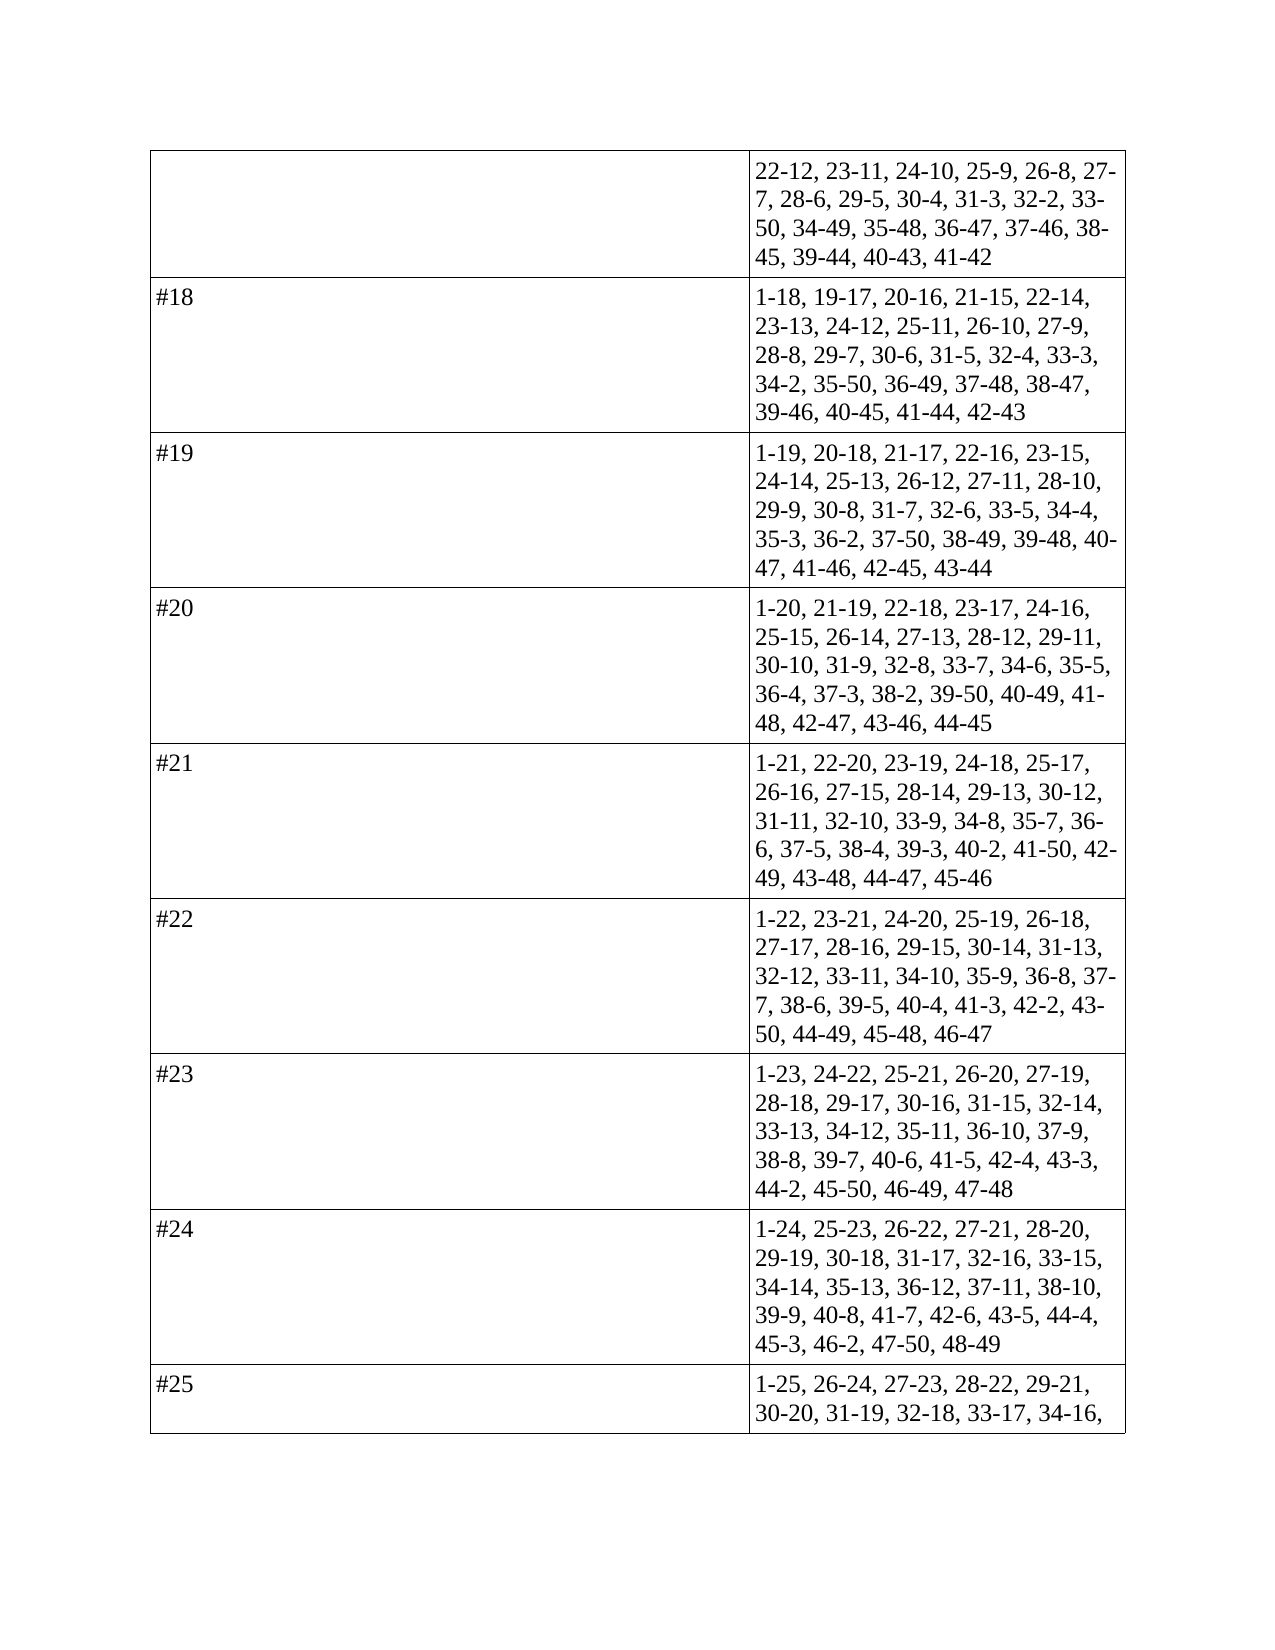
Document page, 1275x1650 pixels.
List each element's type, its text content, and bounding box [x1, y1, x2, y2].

table_cell #18 [151, 278, 749, 432]
table_cell #25 [151, 1365, 749, 1433]
table_cell 1-25, 26-24, 27-23, 28-22, 29-21, 30-20, 31-19, 32-18, 33-17, 34-16, [750, 1365, 1125, 1433]
table_cell 1-18, 19-17, 20-16, 21-15, 22-14, 23-13, 24-12, 25-11, 26-10, 27-9, 28-8, 29-7, 30-6, 31-5, 32-4, 33-3, 34-2, 35-50, 36-49, 37-48, 38-47, 39-46, 40-45, 41-44, 42-43 [750, 278, 1125, 432]
table_cell 22-12, 23-11, 24-10, 25-9, 26-8, 27-7, 28-6, 29-5, 30-4, 31-3, 32-2, 33-50, 34-49, 35-48, 36-47, 37-46, 38-45, 39-44, 40-43, 41-42 [750, 151, 1125, 277]
table_cell 1-20, 21-19, 22-18, 23-17, 24-16, 25-15, 26-14, 27-13, 28-12, 29-11, 30-10, 31-9, 32-8, 33-7, 34-6, 35-5, 36-4, 37-3, 38-2, 39-50, 40-49, 41-48, 42-47, 43-46, 44-45 [750, 588, 1125, 742]
table_cell 1-24, 25-23, 26-22, 27-21, 28-20, 29-19, 30-18, 31-17, 32-16, 33-15, 34-14, 35-13, 36-12, 37-11, 38-10, 39-9, 40-8, 41-7, 42-6, 43-5, 44-4, 45-3, 46-2, 47-50, 48-49 [750, 1210, 1125, 1364]
table_cell 1-19, 20-18, 21-17, 22-16, 23-15, 24-14, 25-13, 26-12, 27-11, 28-10, 29-9, 30-8, 31-7, 32-6, 33-5, 34-4, 35-3, 36-2, 37-50, 38-49, 39-48, 40-47, 41-46, 42-45, 43-44 [750, 433, 1125, 587]
table_cell [151, 151, 749, 277]
table_cell #21 [151, 744, 749, 898]
table_cell #23 [151, 1054, 749, 1208]
table_cell 1-21, 22-20, 23-19, 24-18, 25-17, 26-16, 27-15, 28-14, 29-13, 30-12, 31-11, 32-10, 33-9, 34-8, 35-7, 36-6, 37-5, 38-4, 39-3, 40-2, 41-50, 42-49, 43-48, 44-47, 45-46 [750, 744, 1125, 898]
table_cell #20 [151, 588, 749, 742]
table_cell #19 [151, 433, 749, 587]
table_cell 1-23, 24-22, 25-21, 26-20, 27-19, 28-18, 29-17, 30-16, 31-15, 32-14, 33-13, 34-12, 35-11, 36-10, 37-9, 38-8, 39-7, 40-6, 41-5, 42-4, 43-3, 44-2, 45-50, 46-49, 47-48 [750, 1054, 1125, 1208]
table_cell #22 [151, 899, 749, 1053]
table_cell 1-22, 23-21, 24-20, 25-19, 26-18, 27-17, 28-16, 29-15, 30-14, 31-13, 32-12, 33-11, 34-10, 35-9, 36-8, 37-7, 38-6, 39-5, 40-4, 41-3, 42-2, 43-50, 44-49, 45-48, 46-47 [750, 899, 1125, 1053]
table_cell #24 [151, 1210, 749, 1364]
